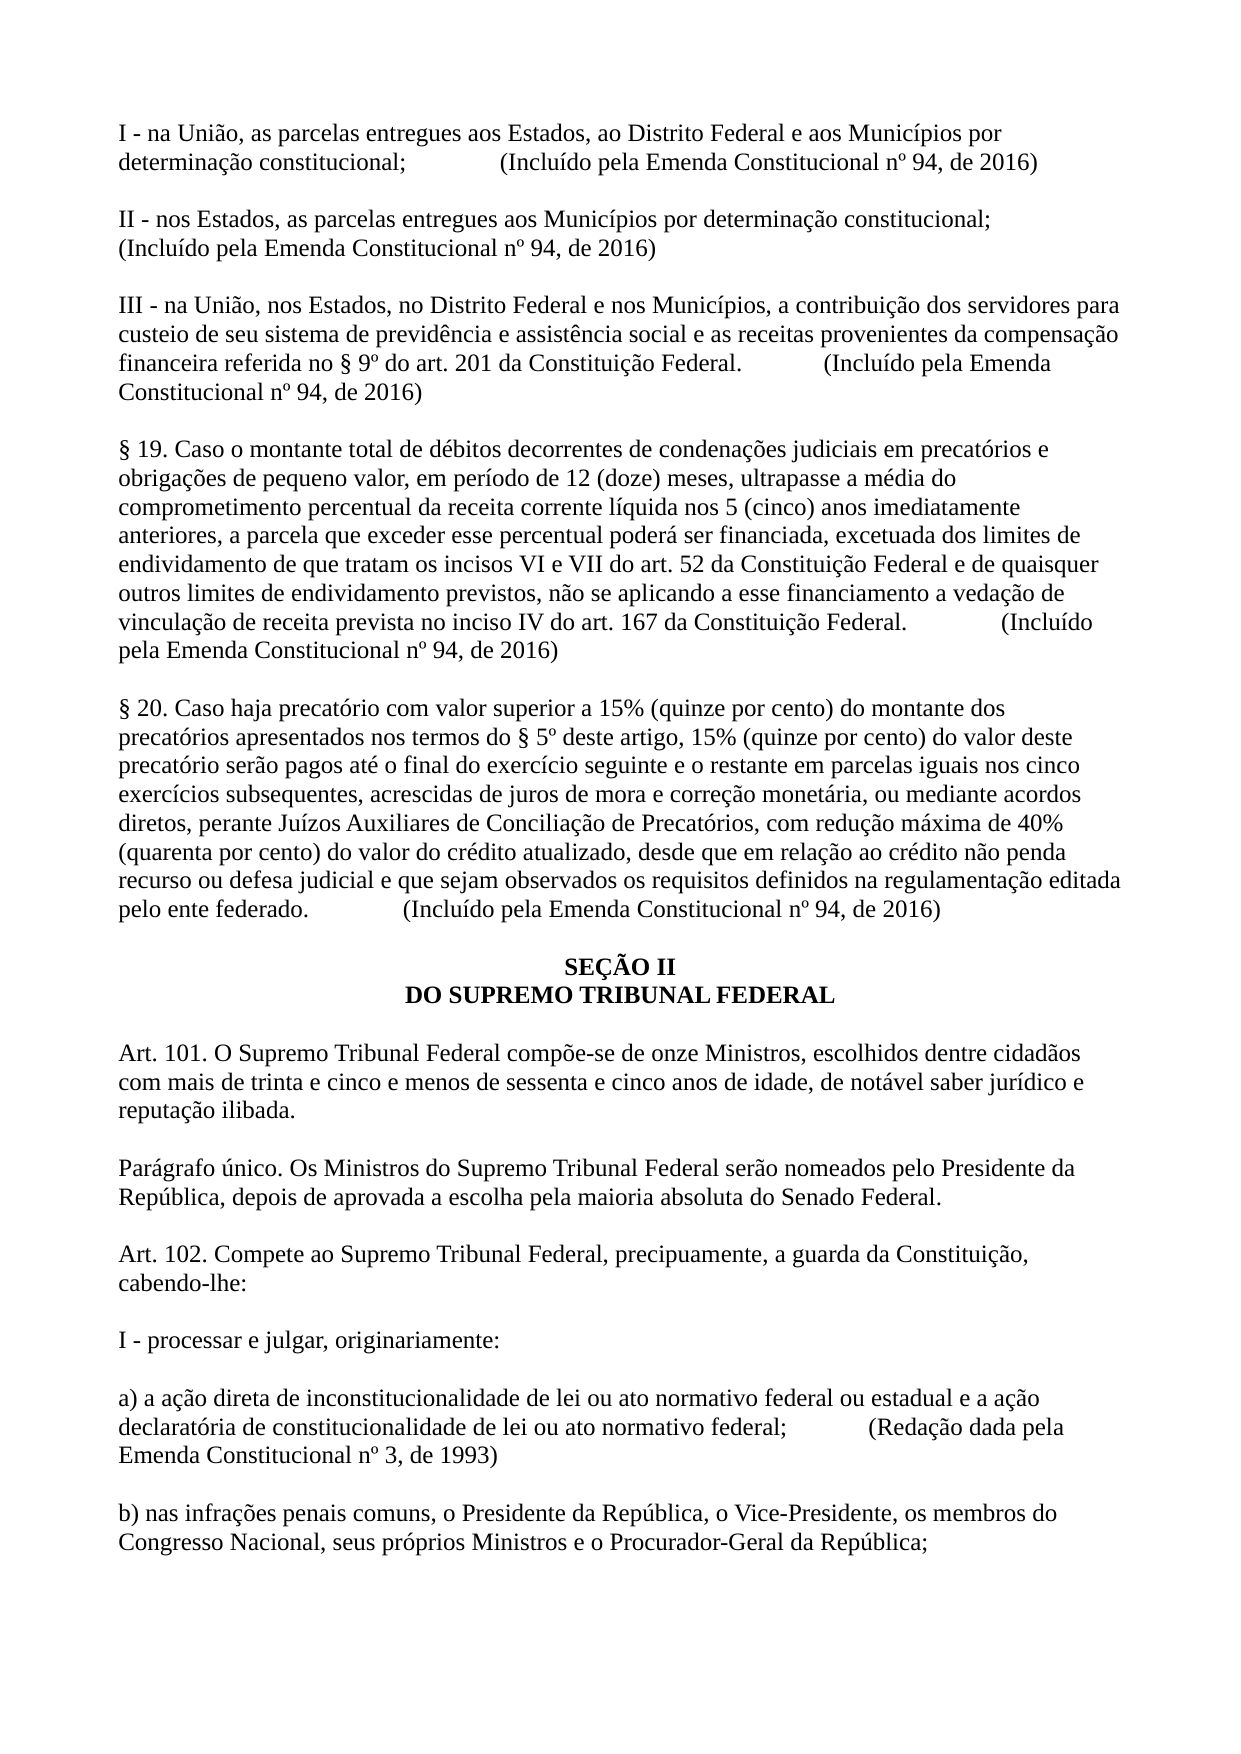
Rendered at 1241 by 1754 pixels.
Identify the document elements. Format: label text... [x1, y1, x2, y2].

text III - na União, nos Estados, no Distrito Federal e nos Municípios, a contribuição dos servidores para custeio de seu sistema de previdência e assistência social e as receitas provenientes da compensação financeira referida no § 9º do art. 201 da Constituição Federal. (Incluído pela Emenda Constitucional nº 94, de 2016) [118, 291, 1122, 406]
text b) nas infrações penais comuns, o Presidente da República, o Vice-Presidente, os membros do Congresso Nacional, seus próprios Ministros e o Procurador-Geral da República; [118, 1498, 1122, 1556]
text DO SUPREMO TRIBUNAL FEDERAL [118, 981, 1122, 1009]
text § 19. Caso o montante total de débitos decorrentes de condenações judiciais em precatórios e obrigações de pequeno valor, em período de 12 (doze) meses, ultrapasse a média do comprometimento percentual da receita corrente líquida nos 5 (cinco) anos imediatamente anteriores, a parcela que exceder esse percentual poderá ser financiada, excetuada dos limites de endividamento de que tratam os incisos VI e VII do art. 52 da Constituição Federal e de quaisquer outros limites de endividamento previstos, não se aplicando a esse financiamento a vedação de vinculação de receita prevista no inciso IV do art. 167 da Constituição Federal. (Incluído pela Emenda Constitucional nº 94, de 2016) [118, 434, 1122, 664]
text Art. 101. O Supremo Tribunal Federal compõe-se de onze Ministros, escolhidos dentre cidadãos com mais de trinta e cinco e menos de sessenta e cinco anos de idade, de notável saber jurídico e reputação ilibada. [118, 1038, 1122, 1124]
text Art. 102. Compete ao Supremo Tribunal Federal, precipuamente, a guarda da Constituição, cabendo-lhe: [118, 1239, 1122, 1297]
text I - na União, as parcelas entregues aos Estados, ao Distrito Federal e aos Municípios por determinação constitucional; (Incluído pela Emenda Constitucional nº 94, de 2016) [118, 118, 1122, 176]
text SEÇÃO II [118, 952, 1122, 981]
text Parágrafo único. Os Ministros do Supremo Tribunal Federal serão nomeados pelo Presidente da República, depois de aprovada a escolha pela maioria absoluta do Senado Federal. [118, 1153, 1122, 1211]
text § 20. Caso haja precatório com valor superior a 15% (quinze por cento) do montante dos precatórios apresentados nos termos do § 5º deste artigo, 15% (quinze por cento) do valor deste precatório serão pagos até o final do exercício seguinte e o restante em parcelas iguais nos cinco exercícios subsequentes, acrescidas de juros de mora e correção monetária, ou mediante acordos diretos, perante Juízos Auxiliares de Conciliação de Precatórios, com redução máxima de 40% (quarenta por cento) do valor do crédito atualizado, desde que em relação ao crédito não penda recurso ou defesa judicial e que sejam observados os requisitos definidos na regulamentação editada pelo ente federado. (Incluído pela Emenda Constitucional nº 94, de 2016) [118, 693, 1122, 923]
text I - processar e julgar, originariamente: [118, 1326, 1122, 1354]
text II - nos Estados, as parcelas entregues aos Municípios por determinação constitucional; (Incluído pela Emenda Constitucional nº 94, de 2016) [118, 204, 1122, 262]
text a) a ação direta de inconstitucionalidade de lei ou ato normativo federal ou estadual e a ação declaratória de constitucionalidade de lei ou ato normativo federal; (Redação dada pela Emenda Constitucional nº 3, de 1993) [118, 1383, 1122, 1469]
